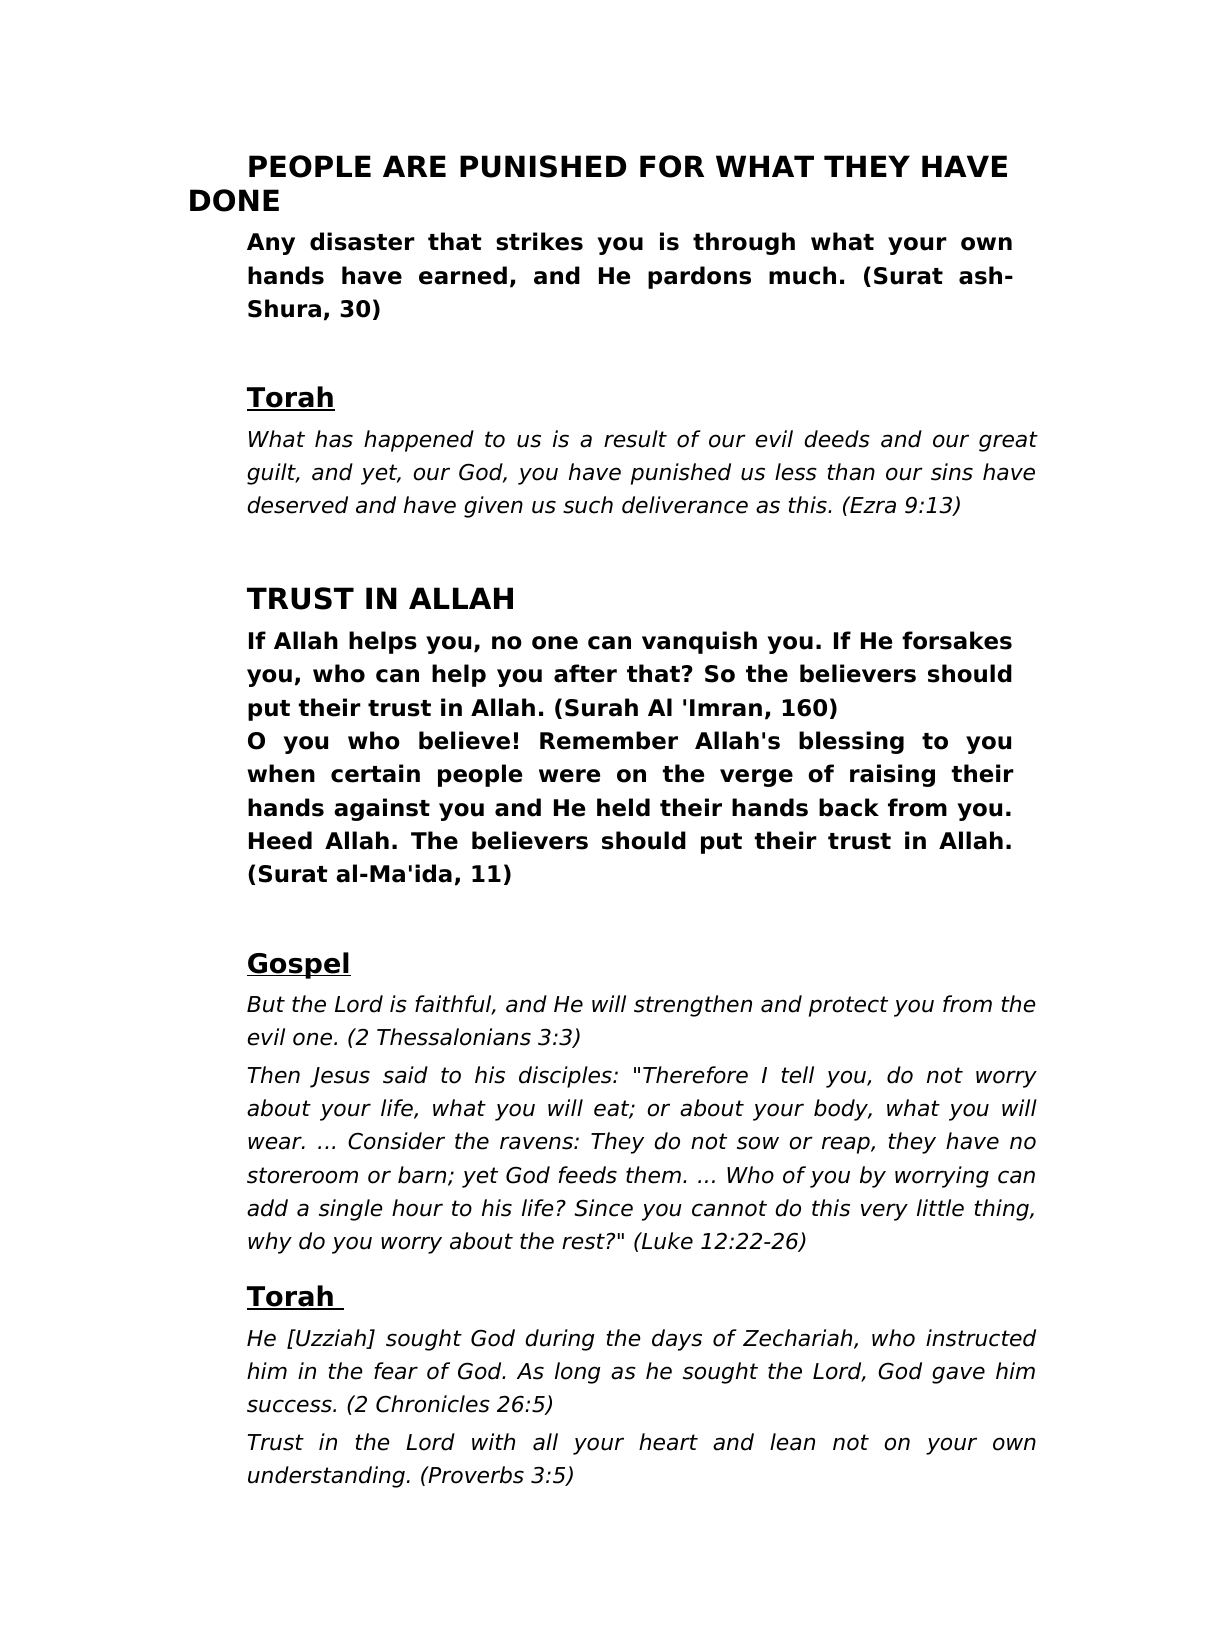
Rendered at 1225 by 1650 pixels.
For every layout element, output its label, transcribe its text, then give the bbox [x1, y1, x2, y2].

text He [Uzziah] sought God during the days of Zechariah, who instructed him in the fear of God. As long as he sought the Lord, God gave him success. (2 Chronicles 26:5) [247, 1319, 1037, 1419]
subtitle PEOPLE ARE PUNISHED FOR WHAT THEY HAVE DONE [187, 150, 1037, 218]
subtitle Gospel [187, 948, 1037, 979]
text O you who believe! Remember Allah's blessing to you when certain people were on the verge of raising their hands against you and He held their hands back from you. Heed Allah. The believers should put their trust in Allah. (Surat al-Ma'ida, 11) [247, 723, 1014, 889]
text Any disaster that strikes you is through what your own hands have earned, and He pardons much. (Surat ash-Shura, 30) [247, 224, 1014, 324]
text Then Jesus said to his disciples: "Therefore I tell you, do not worry about your life, what you will eat; or about your body, what you will wear. ... Consider the ravens: They do not sow or reap, they have no storeroom or barn; yet God feeds them. ... Who of you by worrying can add a single hour to his life? Since you cannot do this very little thing, why do you worry about the rest?" (Luke 12:22-26) [247, 1056, 1037, 1256]
subtitle Torah [187, 382, 1037, 414]
subtitle Torah [187, 1281, 1037, 1313]
text But the Lord is faithful, and He will strengthen and protect you from the evil one. (2 Thessalonians 3:3) [247, 986, 1037, 1052]
subtitle TRUST IN ALLAH [187, 583, 1037, 617]
text What has happened to us is a result of our evil deeds and our great guilt, and yet, our God, you have punished us less than our sins have deserved and have given us such deliverance as this. (Ezra 9:13) [247, 420, 1037, 520]
text If Allah helps you, no one can vanquish you. If He forsakes you, who can help you after that? So the believers should put their trust in Allah. (Surah Al 'Imran, 160) [247, 623, 1014, 723]
text Trust in the Lord with all your heart and lean not on your own understanding. (Proverbs 3:5) [247, 1423, 1037, 1490]
